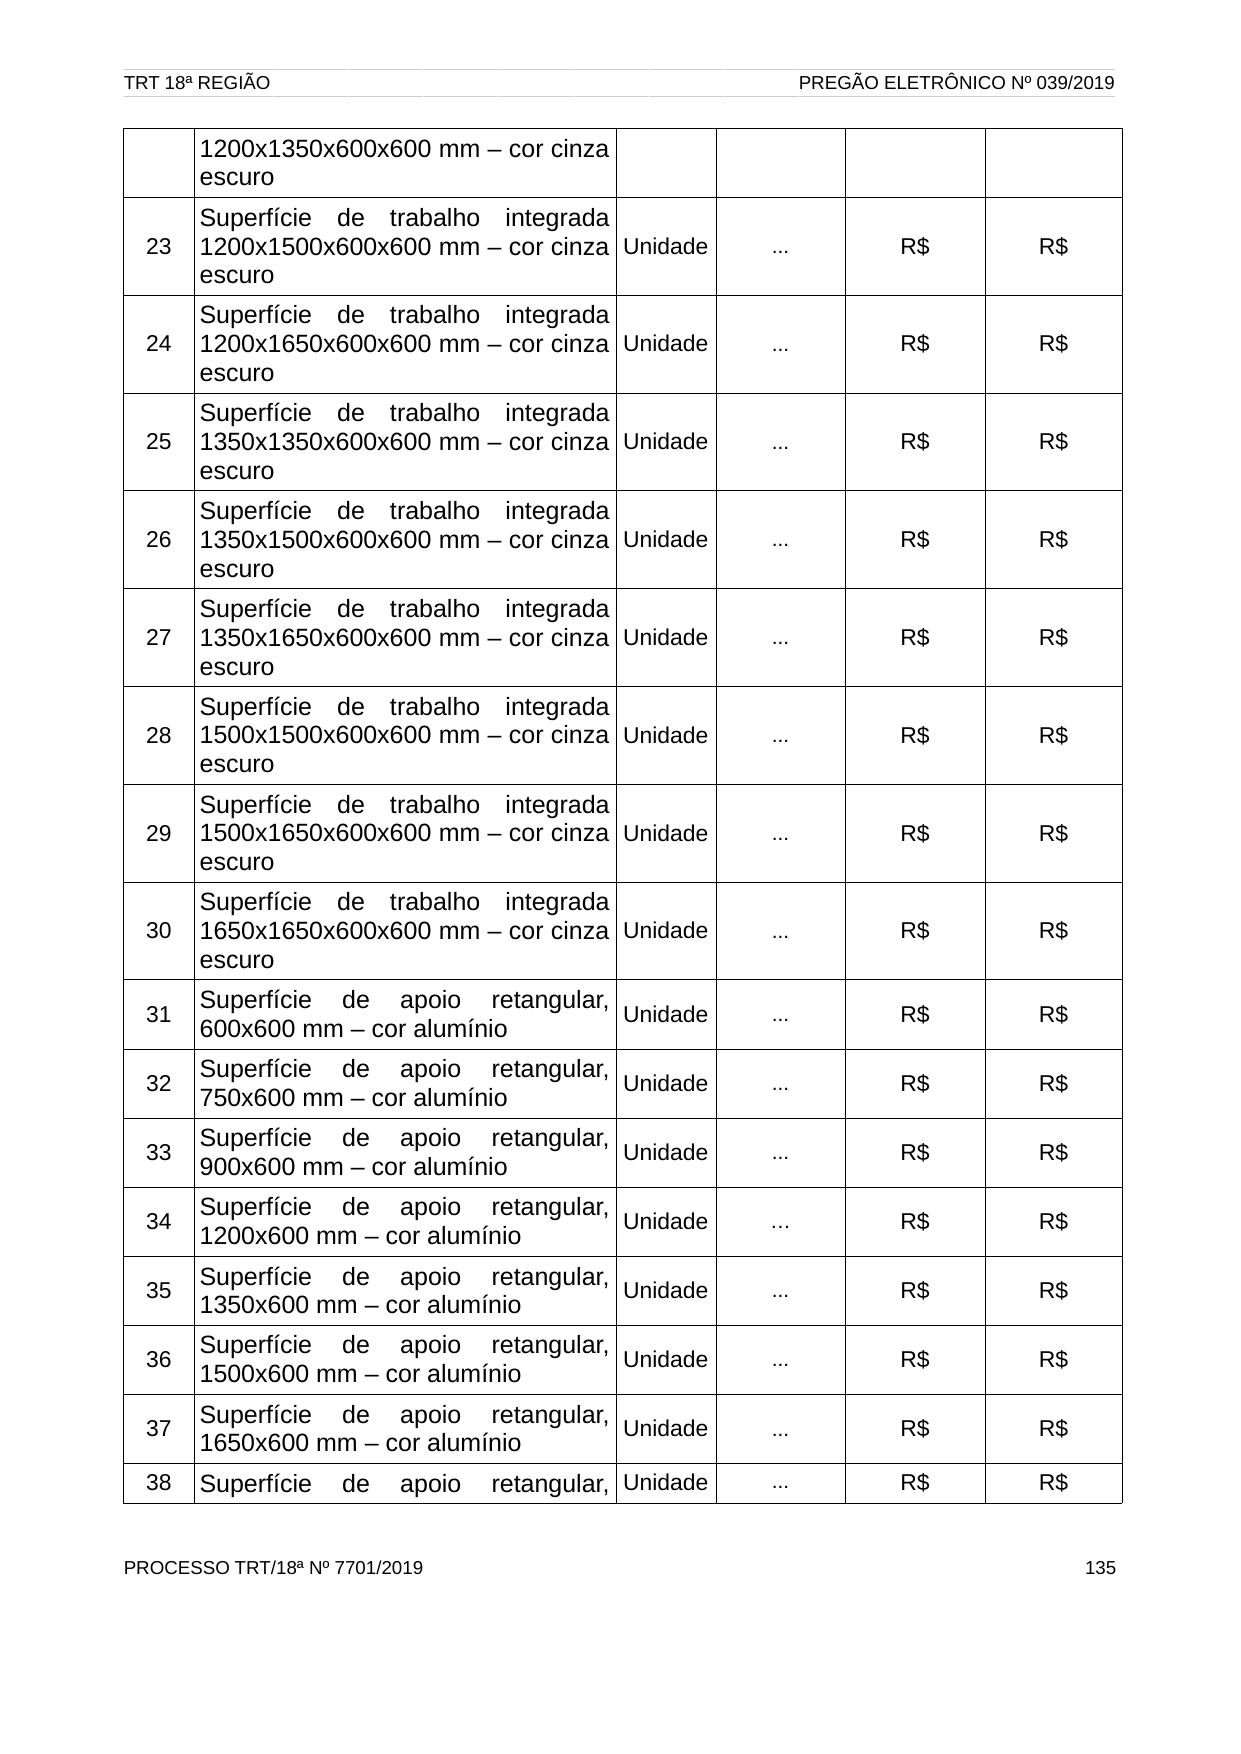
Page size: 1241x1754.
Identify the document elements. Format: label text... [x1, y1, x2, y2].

table_cell R$ [846, 589, 985, 686]
table_cell R$ [986, 1464, 1122, 1503]
table_cell Unidade [617, 1119, 716, 1187]
table_cell Unidade [617, 394, 716, 490]
table_cell R$ [846, 883, 985, 979]
table_cell Superfície de apoio retangular, 600x600 mm – cor alumínio [195, 980, 616, 1048]
table_cell Superfície de trabalho integrada 1350x1500x600x600 mm – cor cinza escuro [195, 491, 616, 588]
table_cell R$ [986, 687, 1122, 784]
table_cell Superfície de trabalho integrada 1650x1650x600x600 mm – cor cinza escuro [195, 883, 616, 979]
table_cell [986, 129, 1122, 197]
table_cell Superfície de trabalho integrada 1350x1350x600x600 mm – cor cinza escuro [195, 394, 616, 490]
table_cell Superfície de apoio retangular, 1200x600 mm – cor alumínio [195, 1188, 616, 1256]
table_cell R$ [986, 198, 1122, 295]
table_cell R$ [846, 1119, 985, 1187]
table_cell R$ [986, 1119, 1122, 1187]
table_cell R$ [846, 1395, 985, 1463]
table_cell R$ [986, 1395, 1122, 1463]
table_cell Unidade [617, 1464, 716, 1503]
table_cell ... [717, 296, 845, 392]
table_cell R$ [986, 296, 1122, 392]
table_cell R$ [986, 883, 1122, 979]
table_cell Superfície de trabalho integrada 1500x1500x600x600 mm – cor cinza escuro [195, 687, 616, 784]
table_cell Superfície de apoio retangular, [195, 1464, 616, 1503]
table_cell R$ [986, 394, 1122, 490]
table_cell R$ [846, 1257, 985, 1325]
table_cell 23 [124, 198, 194, 295]
table_cell [846, 129, 985, 197]
table_cell ... [717, 198, 845, 295]
table_cell 28 [124, 687, 194, 784]
table_cell R$ [846, 296, 985, 392]
table_cell R$ [986, 1188, 1122, 1256]
table_cell 37 [124, 1395, 194, 1463]
table_cell 36 [124, 1326, 194, 1394]
table_cell ... [717, 1119, 845, 1187]
table_cell 26 [124, 491, 194, 588]
table_cell R$ [986, 1050, 1122, 1117]
table_cell Superfície de apoio retangular, 1350x600 mm – cor alumínio [195, 1257, 616, 1325]
table_cell ... [717, 980, 845, 1048]
table_cell Unidade [617, 491, 716, 588]
table_cell R$ [846, 687, 985, 784]
table_cell Unidade [617, 1326, 716, 1394]
table_cell 34 [124, 1188, 194, 1256]
table_cell ... [717, 1464, 845, 1503]
table_cell Unidade [617, 1050, 716, 1117]
table_cell 27 [124, 589, 194, 686]
table_cell R$ [986, 1257, 1122, 1325]
table_cell R$ [846, 198, 985, 295]
table_cell Superfície de trabalho integrada 1200x1650x600x600 mm – cor cinza escuro [195, 296, 616, 392]
table_cell [124, 129, 194, 197]
table_cell ... [717, 491, 845, 588]
table_cell Superfície de trabalho integrada 1500x1650x600x600 mm – cor cinza escuro [195, 785, 616, 882]
table_cell Superfície de apoio retangular, 750x600 mm – cor alumínio [195, 1050, 616, 1117]
table_cell R$ [846, 1188, 985, 1256]
table_cell 33 [124, 1119, 194, 1187]
table_cell 35 [124, 1257, 194, 1325]
table_cell R$ [846, 491, 985, 588]
table_cell R$ [846, 785, 985, 882]
table_cell Unidade [617, 1188, 716, 1256]
table_cell ... [717, 394, 845, 490]
table_cell Unidade [617, 883, 716, 979]
table_cell ... [717, 1050, 845, 1117]
table_cell Unidade [617, 198, 716, 295]
table_cell R$ [986, 491, 1122, 588]
table_cell ... [717, 785, 845, 882]
table_cell R$ [846, 1326, 985, 1394]
table_cell R$ [846, 980, 985, 1048]
table_cell Superfície de apoio retangular, 1500x600 mm – cor alumínio [195, 1326, 616, 1394]
table_cell Superfície de trabalho integrada 1200x1500x600x600 mm – cor cinza escuro [195, 198, 616, 295]
table_cell Unidade [617, 589, 716, 686]
table_cell Unidade [617, 296, 716, 392]
table_cell Unidade [617, 785, 716, 882]
table_cell Unidade [617, 1395, 716, 1463]
table_cell R$ [846, 1464, 985, 1503]
table_cell R$ [846, 1050, 985, 1117]
table_cell R$ [986, 785, 1122, 882]
table_cell Unidade [617, 980, 716, 1048]
table_cell 30 [124, 883, 194, 979]
table_cell ... [717, 589, 845, 686]
table_cell 38 [124, 1464, 194, 1503]
table_cell … [717, 1188, 845, 1256]
table_cell 1200x1350x600x600 mm – cor cinza escuro [195, 129, 616, 197]
table_cell Unidade [617, 1257, 716, 1325]
table_cell [717, 129, 845, 197]
table_cell 25 [124, 394, 194, 490]
table_cell 24 [124, 296, 194, 392]
table_cell ... [717, 1326, 845, 1394]
table_cell 31 [124, 980, 194, 1048]
table_cell R$ [986, 980, 1122, 1048]
table_cell Superfície de trabalho integrada 1350x1650x600x600 mm – cor cinza escuro [195, 589, 616, 686]
table_cell ... [717, 687, 845, 784]
table_cell 32 [124, 1050, 194, 1117]
table_cell 29 [124, 785, 194, 882]
table_cell ... [717, 883, 845, 979]
table_cell R$ [846, 394, 985, 490]
table_cell [617, 129, 716, 197]
table_cell ... [717, 1395, 845, 1463]
table_cell R$ [986, 589, 1122, 686]
table_cell ... [717, 1257, 845, 1325]
table_cell Unidade [617, 687, 716, 784]
table_cell R$ [986, 1326, 1122, 1394]
table_cell Superfície de apoio retangular, 900x600 mm – cor alumínio [195, 1119, 616, 1187]
table_cell Superfície de apoio retangular, 1650x600 mm – cor alumínio [195, 1395, 616, 1463]
